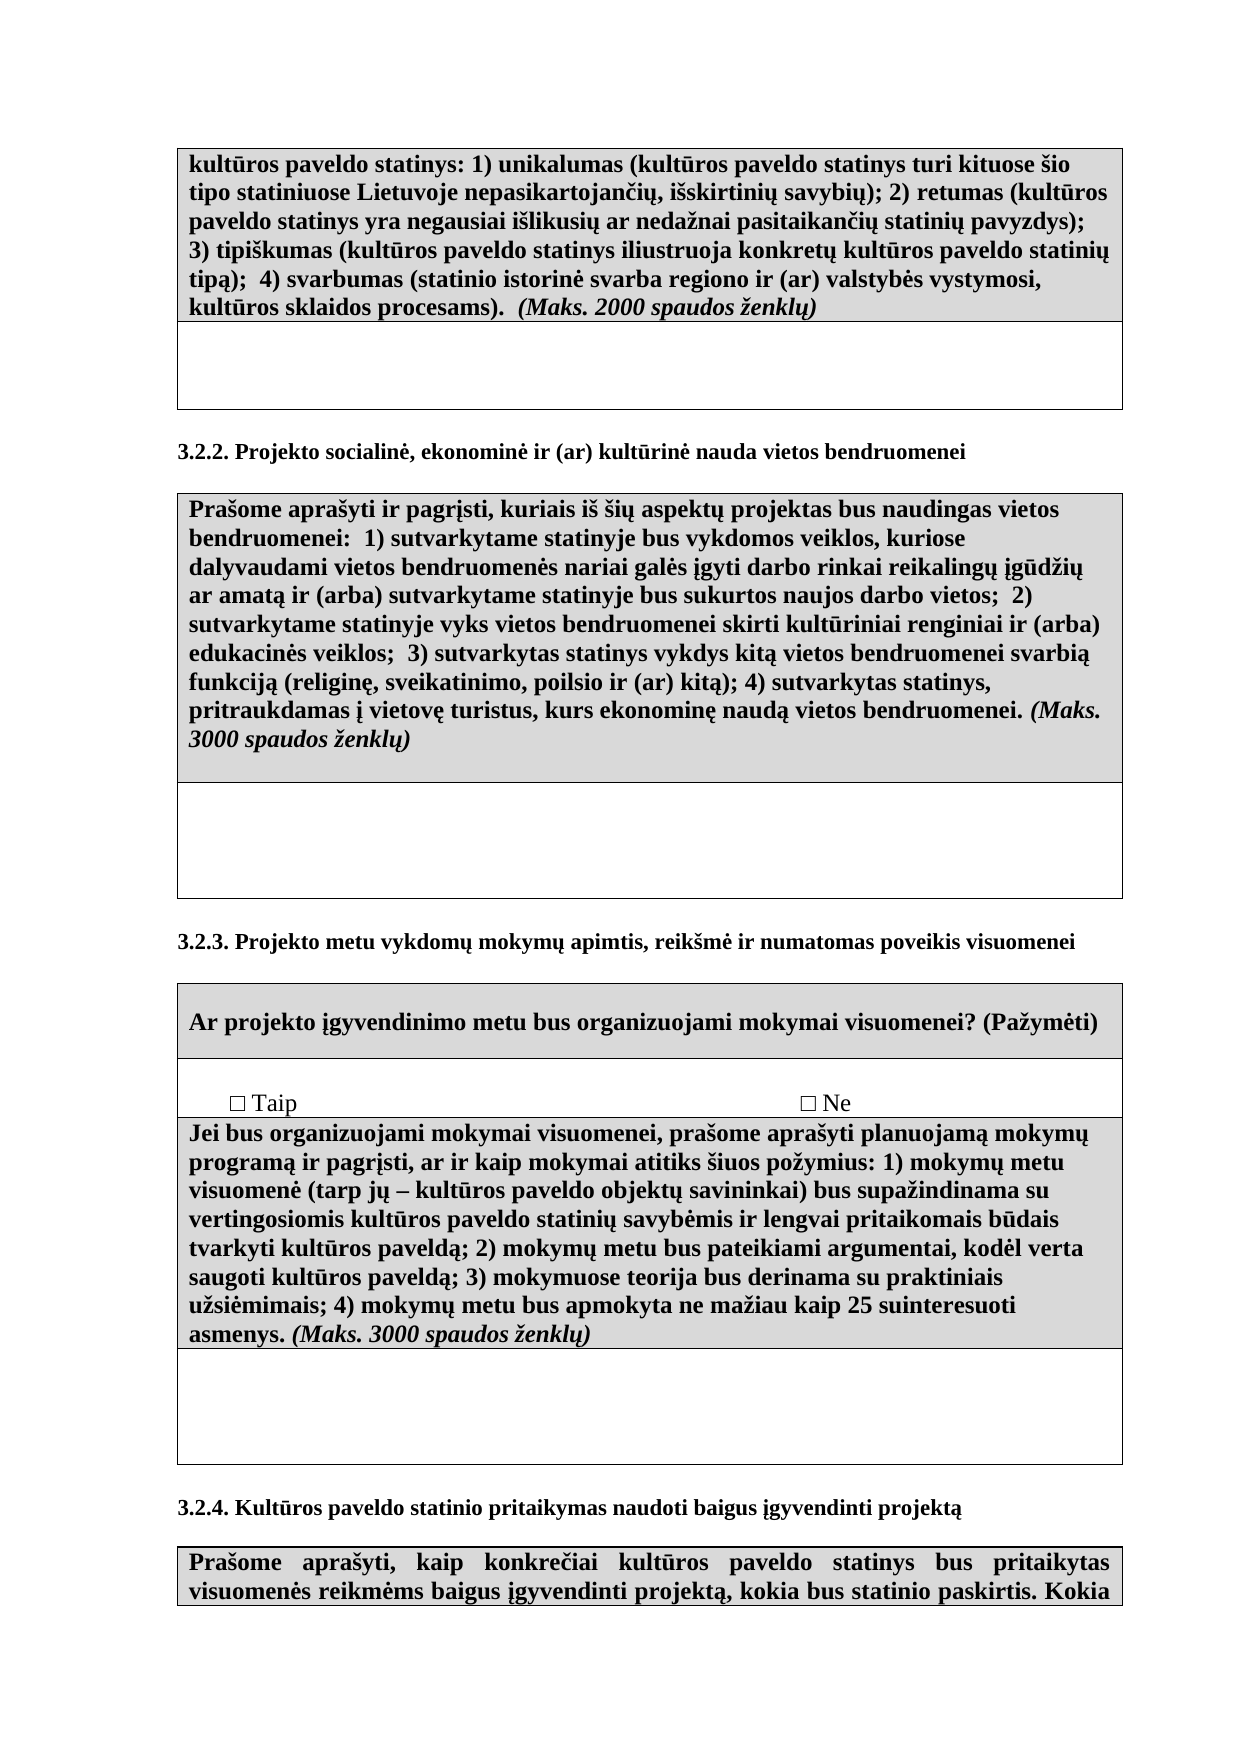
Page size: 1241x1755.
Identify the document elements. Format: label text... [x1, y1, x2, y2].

table_cell [178, 322, 1122, 408]
table_cell Jei bus organizuojami mokymai visuomenei, prašome aprašyti planuojamą mokymų programą ir pagrįsti, ar ir kaip mokymai atitiks šiuos požymius: 1) mokymų metu visuomenė (tarp jų – kultūros paveldo objektų savininkai) bus supažindinama su vertingosiomis kultūros paveldo statinių savybėmis ir lengvai pritaikomais būdais tvarkyti kultūros paveldą; 2) mokymų metu bus pateikiami argumentai, kodėl verta saugoti kultūros paveldą; 3) mokymuose teorija bus derinama su praktiniais užsiėmimais; 4) mokymų metu bus apmokyta ne mažiau kaip 25 suinteresuoti asmenys. (Maks. 3000 spaudos ženklų) [178, 1118, 1122, 1348]
table_header kultūros paveldo statinys: 1) unikalumas (kultūros paveldo statinys turi kituose šio tipo statiniuose Lietuvoje nepasikartojančių, išskirtinių savybių); 2) retumas (kultūros paveldo statinys yra negausiai išlikusių ar nedažnai pasitaikančių statinių pavyzdys); 3) tipiškumas (kultūros paveldo statinys iliustruoja konkretų kultūros paveldo statinių tipą); 4) svarbumas (statinio istorinė svarba regiono ir (ar) valstybės vystymosi, kultūros sklaidos procesams). (Maks. 2000 spaudos ženklų) [178, 149, 1122, 321]
table_header Ar projekto įgyvendinimo metu bus organizuojami mokymai visuomenei? (Pažymėti) [178, 984, 1122, 1058]
text 3.2.4. Kultūros paveldo statinio pritaikymas naudoti baigus įgyvendinti projektą [177, 1494, 1122, 1520]
table_cell □[] Taip □[] Ne [178, 1059, 1122, 1117]
text 3.2.2. Projekto socialinė, ekonominė ir (ar) kultūrinė nauda vietos bendruomenei [177, 438, 1122, 464]
text 3.2.3. Projekto metu vykdomų mokymų apimtis, reikšmė ir numatomas poveikis visuomenei [177, 928, 1122, 954]
table_header Prašome aprašyti ir pagrįsti, kuriais iš šių aspektų projektas bus naudingas vietos bendruomenei: 1) sutvarkytame statinyje bus vykdomos veiklos, kuriose dalyvaudami vietos bendruomenės nariai galės įgyti darbo rinkai reikalingų įgūdžių ar amatą ir (arba) sutvarkytame statinyje bus sukurtos naujos darbo vietos; 2) sutvarkytame statinyje vyks vietos bendruomenei skirti kultūriniai renginiai ir (arba) edukacinės veiklos; 3) sutvarkytas statinys vykdys kitą vietos bendruomenei svarbią funkciją (religinę, sveikatinimo, poilsio ir (ar) kitą); 4) sutvarkytas statinys, pritraukdamas į vietovę turistus, kurs ekonominę naudą vietos bendruomenei. (Maks. 3000 spaudos ženklų) [178, 494, 1122, 782]
table_cell [178, 1349, 1122, 1464]
table_header Prašome aprašyti, kaip konkrečiai kultūros paveldo statinys bus pritaikytas visuomenės reikmėms baigus įgyvendinti projektą, kokia bus statinio paskirtis. Kokia [178, 1548, 1122, 1605]
table_cell [178, 783, 1122, 898]
